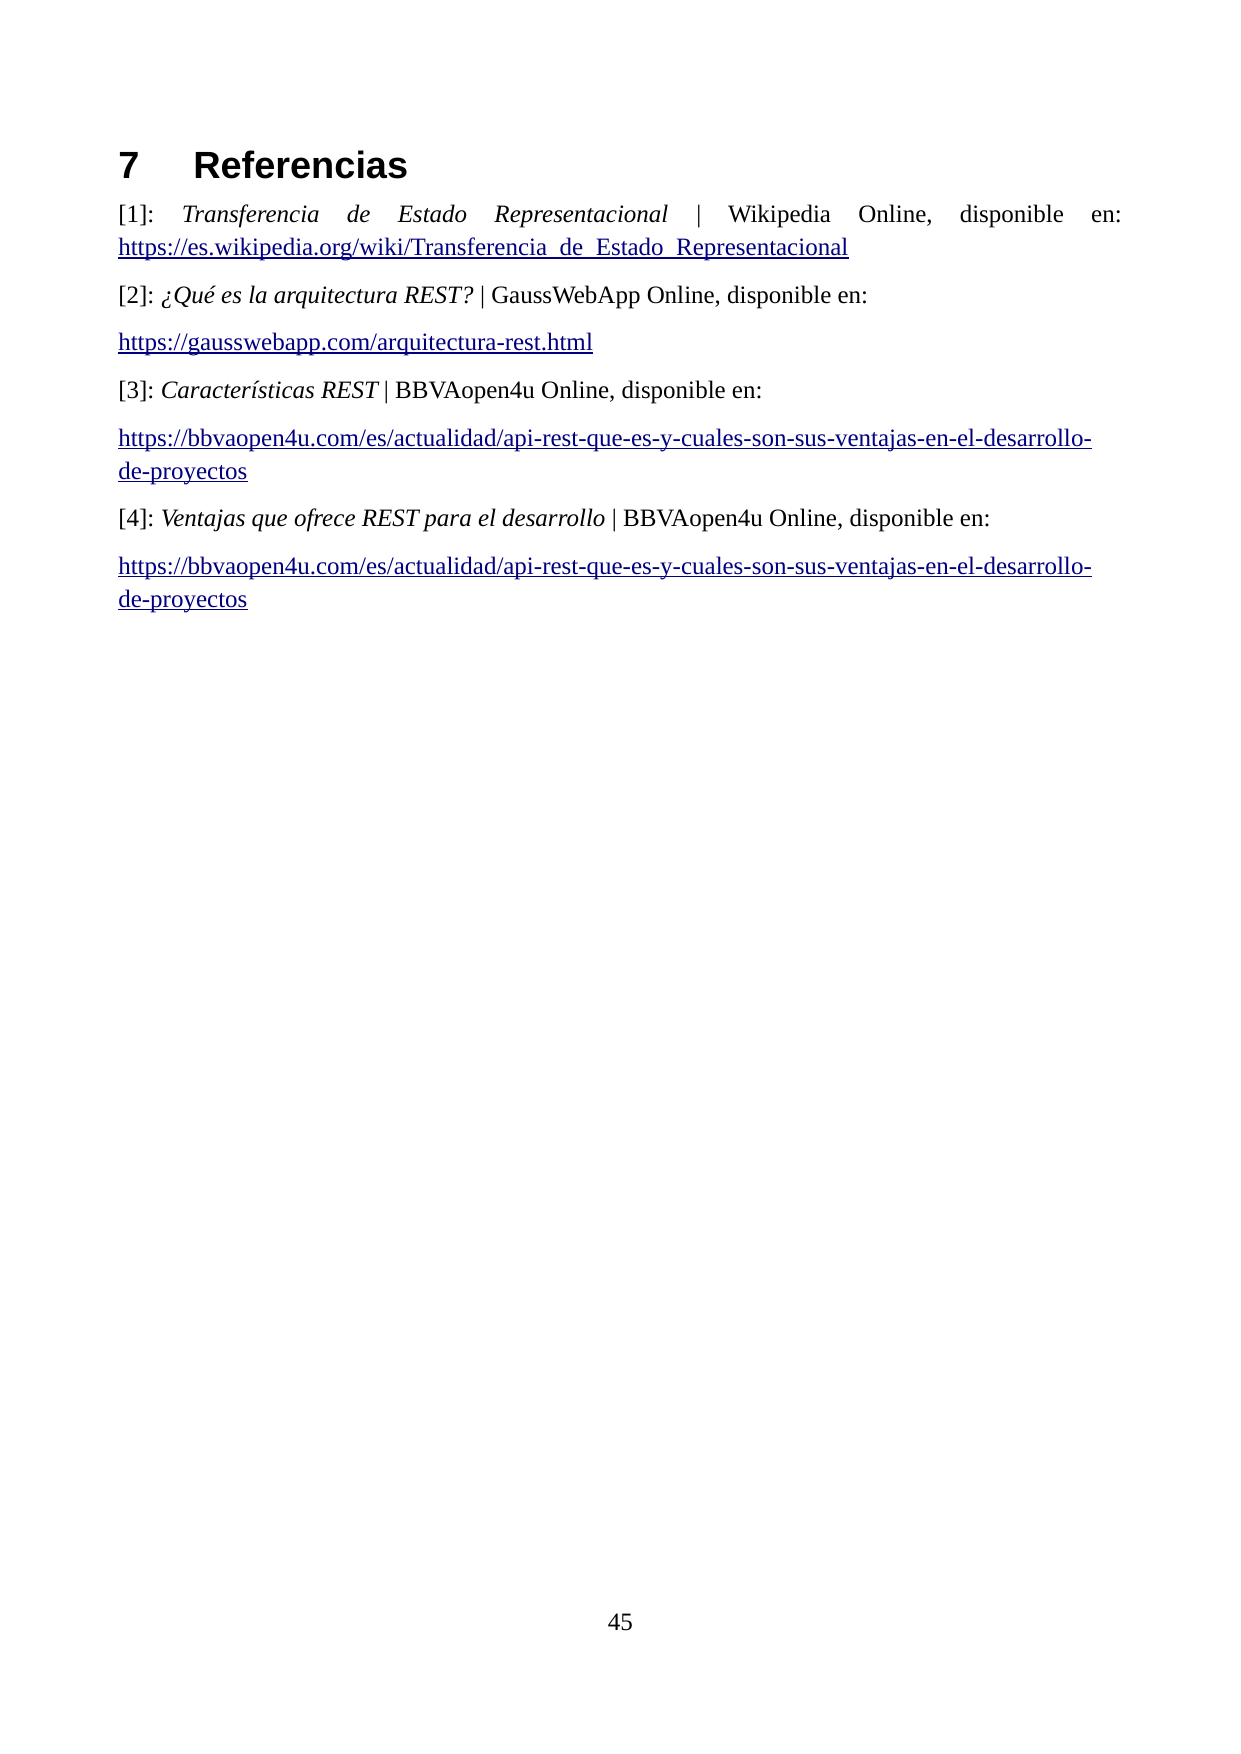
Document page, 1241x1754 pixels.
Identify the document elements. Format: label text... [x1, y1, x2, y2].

text https://bbvaopen4u.com/es/actualidad/api-rest-que-es-y-cuales-son-sus-ventajas-en-el-desarrollo-de-proyectos [118, 423, 1122, 484]
text [2]: ¿Qué es la arquitectura REST? | GaussWebApp Online, disponible en: [118, 280, 1122, 309]
text https://bbvaopen4u.com/es/actualidad/api-rest-que-es-y-cuales-son-sus-ventajas-en-el-desarrollo-de-proyectos [118, 551, 1122, 613]
text [4]: Ventajas que ofrece REST para el desarrollo | BBVAopen4u Online, disponible en: [118, 503, 1122, 532]
subtitle Referencias [118, 143, 1122, 187]
text https://gausswebapp.com/arquitectura-rest.html [118, 327, 1122, 356]
text [1]: Transferencia de Estado Representacional | Wikipedia Online, disponible en: https://es.wikipedia.org/wiki/Transferencia_de_Estado_Representacional [118, 199, 1122, 261]
text [3]: Características REST | BBVAopen4u Online, disponible en: [118, 375, 1122, 404]
